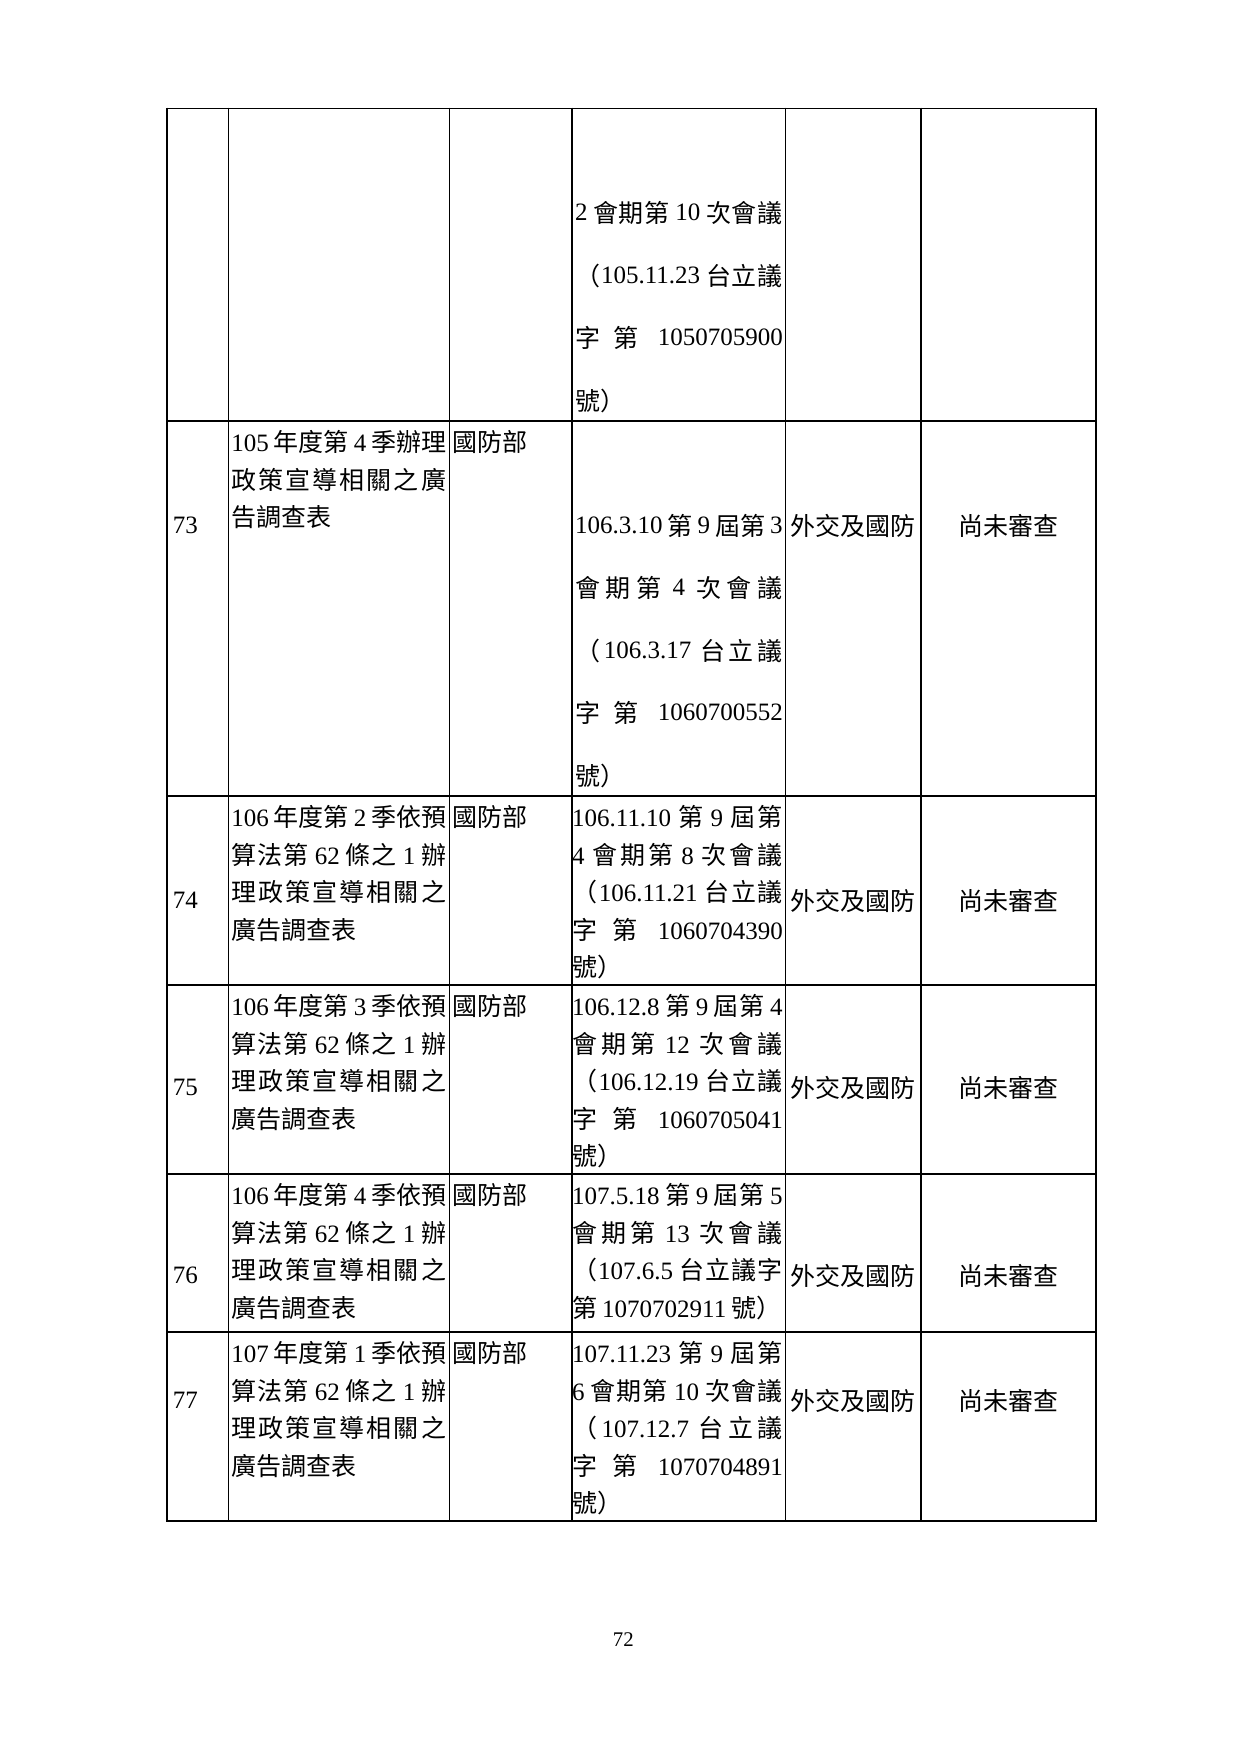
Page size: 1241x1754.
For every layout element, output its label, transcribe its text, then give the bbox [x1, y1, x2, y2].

table_cell 107.11.23第9屆第6會期第10次會議（107.12.7台立議字第1070704891號） [573, 1333, 785, 1520]
table_cell 國防部 [450, 422, 571, 795]
table_cell 106年度第3季依預算法第62條之1辦理政策宣導相關之廣告調查表 [229, 986, 449, 1173]
table_cell 尚未審查 [922, 797, 1095, 984]
table_cell 106.12.8第9屆第4會期第12次會議（106.12.19台立議字第1060705041號） [573, 986, 785, 1173]
table_cell 107年度第1季依預算法第62條之1辦理政策宣導相關之廣告調查表 [229, 1333, 449, 1520]
table_cell [229, 109, 449, 420]
table_cell 國防部 [450, 1175, 571, 1331]
table_cell [168, 1175, 228, 1331]
table_cell 國防部 [450, 797, 571, 984]
table_cell 外交及國防 [786, 422, 920, 795]
table_cell [168, 1333, 228, 1520]
table_cell [450, 109, 571, 420]
table_cell 2會期第10次會議（105.11.23台立議字第1050705900號） [573, 109, 785, 420]
table_cell [168, 422, 228, 795]
table_cell 外交及國防 [786, 986, 920, 1173]
table_cell [168, 797, 228, 984]
table_cell [786, 109, 920, 420]
table_cell 107.5.18第9屆第5會期第13次會議（107.6.5台立議字第1070702911號） [573, 1175, 785, 1331]
table_cell 外交及國防 [786, 1175, 920, 1331]
table_cell 尚未審查 [922, 986, 1095, 1173]
table_cell [168, 986, 228, 1173]
table_cell 尚未審查 [922, 422, 1095, 795]
table_cell [168, 109, 228, 420]
table_cell 106年度第4季依預算法第62條之1辦理政策宣導相關之廣告調查表 [229, 1175, 449, 1331]
table_cell 外交及國防 [786, 1333, 920, 1520]
table_cell 尚未審查 [922, 1175, 1095, 1331]
table_cell 106.3.10第9屆第3會期第4次會議（106.3.17台立議字第1060700552號） [573, 422, 785, 795]
table_cell [922, 109, 1095, 420]
table_cell 106年度第2季依預算法第62條之1辦理政策宣導相關之廣告調查表 [229, 797, 449, 984]
table_cell 國防部 [450, 986, 571, 1173]
table_cell 外交及國防 [786, 797, 920, 984]
table_cell 105年度第4季辦理政策宣導相關之廣告調查表 [229, 422, 449, 795]
table_cell 尚未審查 [922, 1333, 1095, 1520]
table_cell 106.11.10第9屆第4會期第8次會議（106.11.21台立議字第1060704390號） [573, 797, 785, 984]
table_cell 國防部 [450, 1333, 571, 1520]
